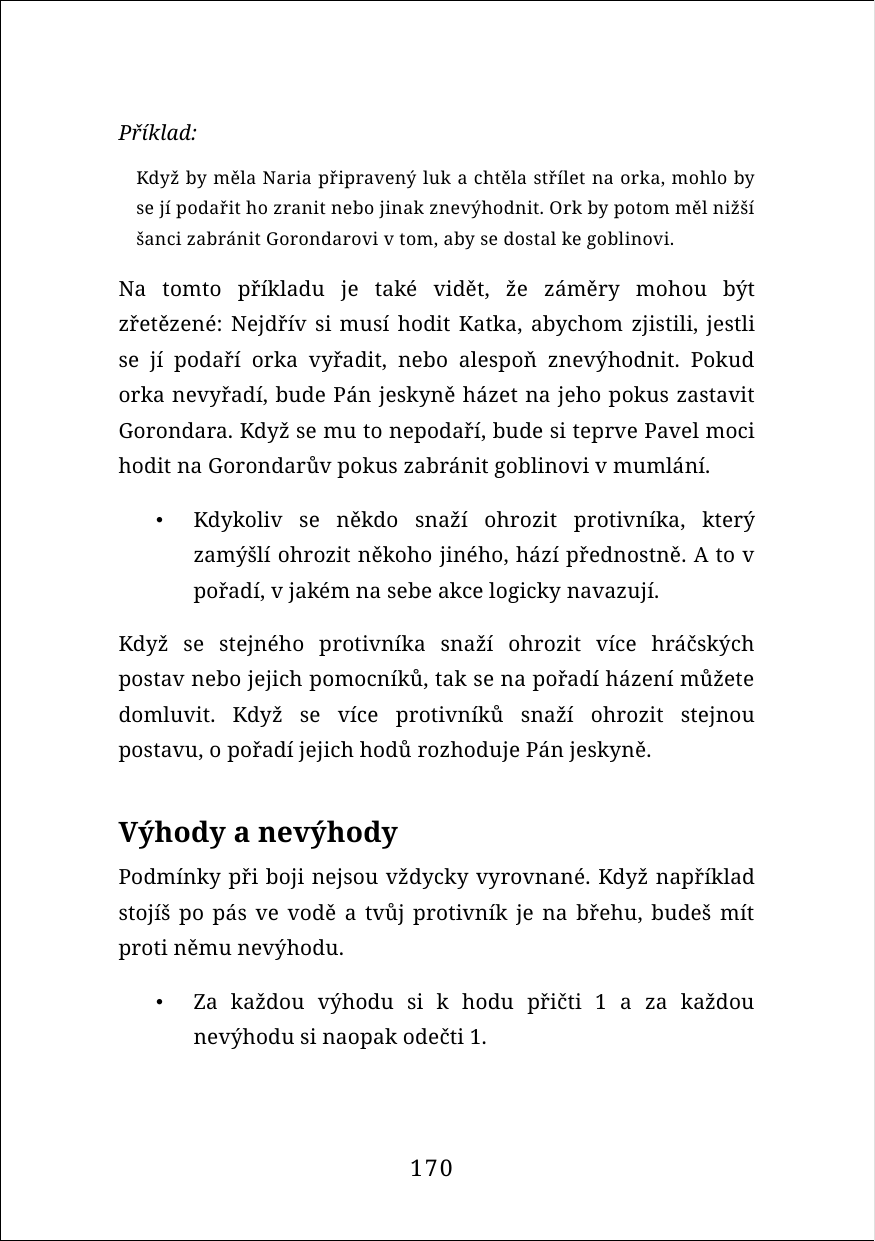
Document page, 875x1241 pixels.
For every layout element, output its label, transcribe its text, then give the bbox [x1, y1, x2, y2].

text Na tomto příkladu je také vidět, že záměry mohou být zřetězené: Nejdřív si musí hodit Katka, abychom zjistili, jestli se jí podaří orka vyřadit, nebo alespoň znevýhodnit. Pokud orka nevyřadí, bude Pán jeskyně házet na jeho pokus zastavit Gorondara. Když se mu to nepodaří, bude si teprve Pavel moci hodit na Gorondarův pokus zabránit goblinovi v mumlání. [118, 274, 756, 480]
text Příklad: [118, 118, 756, 147]
text Když by měla Naria připravený luk a chtěla střílet na orka, mohlo by se jí podařit ho zranit nebo jinak znevýhodnit. Ork by potom měl nižší šanci zabránit Gorondarovi v tom, aby se dostal ke goblinovi. [136, 166, 756, 250]
text Když se stejného protivníka snaží ohrozit více hráčských postav nebo jejich pomocníků, tak se na pořadí házení můžete domluvit. Když se více protivníků snaží ohrozit stejnou postavu, o pořadí jejich hodů rozhoduje Pán jeskyně. [118, 629, 756, 764]
list Kdykoliv se někdo snaží ohrozit protivníka, který zamýšlí ohrozit někoho jiného, hází přednostně. A to v pořadí, v jakém na sebe akce logicky navazují. [156, 505, 756, 604]
text Podmínky při boji nejsou vždycky vyrovnané. Když například stojíš po pás ve vodě a tvůj protivník je na břehu, budeš mít proti němu nevýhodu. [118, 862, 756, 962]
list Za každou výhodu si k hodu přičti 1 a za každou nevýhodu si naopak odečti 1. [156, 987, 756, 1051]
subtitle Výhody a nevýhody [118, 812, 756, 851]
